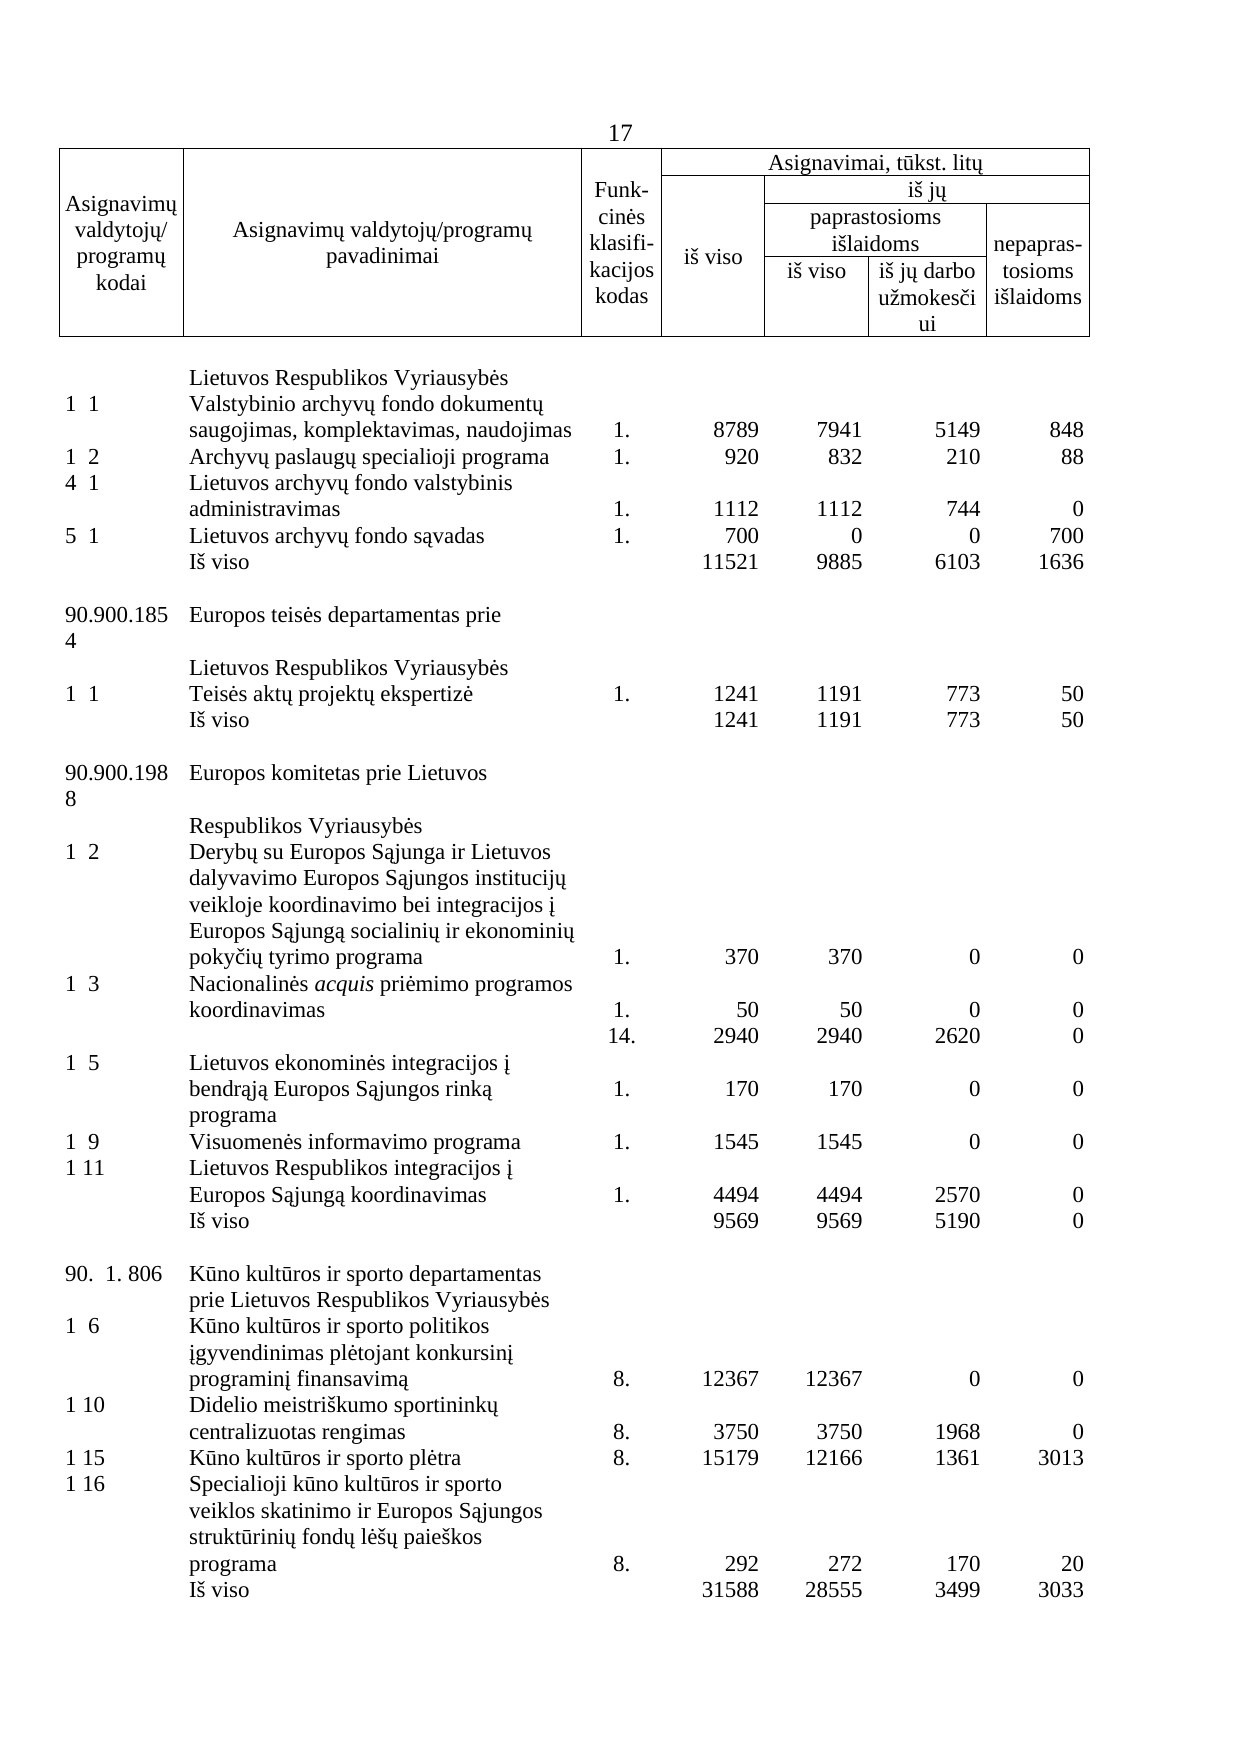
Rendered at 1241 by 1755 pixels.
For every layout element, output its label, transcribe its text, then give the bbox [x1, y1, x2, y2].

table_cell [582, 1233, 661, 1260]
table_cell 170 [661, 1075, 765, 1128]
table_cell [868, 1471, 986, 1497]
table_cell Kūno kultūros ir sporto politikos [183, 1313, 582, 1339]
table_cell Visuomenės informavimo programa [183, 1128, 582, 1154]
table_cell [986, 601, 1089, 653]
table_cell [986, 864, 1089, 891]
table_cell [582, 970, 661, 996]
table_cell [582, 601, 661, 653]
table_cell [868, 1286, 986, 1312]
table_cell [582, 1576, 661, 1602]
table_cell programa [183, 1550, 582, 1576]
table_cell 3750 [765, 1418, 868, 1444]
table_cell Lietuvos archyvų fondo valstybinis [183, 469, 582, 495]
table_cell [868, 970, 986, 996]
table_cell 2940 [661, 1023, 765, 1049]
table_cell 3499 [868, 1576, 986, 1602]
table_cell [59, 1233, 183, 1260]
table_cell [986, 1154, 1089, 1181]
table_cell 0 [986, 495, 1089, 522]
table_cell [765, 1391, 868, 1418]
table_cell dalyvavimo Europos Sąjungos institucijų [183, 864, 582, 891]
table_cell [661, 601, 765, 653]
table_cell 773 [868, 706, 986, 733]
table_cell [661, 469, 765, 495]
table_cell [661, 864, 765, 891]
table_cell [582, 864, 661, 891]
table_cell 3750 [661, 1418, 765, 1444]
table_cell [183, 733, 582, 759]
table_cell [986, 733, 1089, 759]
table_cell 1 2 [59, 838, 183, 864]
table_cell [59, 733, 183, 759]
table_cell 20 [986, 1550, 1089, 1576]
table_cell [986, 917, 1089, 943]
table_cell [868, 917, 986, 943]
table_cell [868, 838, 986, 864]
table_cell [986, 390, 1089, 416]
table_cell [868, 891, 986, 917]
table_cell [868, 864, 986, 891]
table_cell [765, 601, 868, 653]
table_cell administravimas [183, 495, 582, 522]
table_cell [59, 996, 183, 1022]
table_cell [59, 917, 183, 943]
table_cell [661, 1233, 765, 1260]
table_cell [582, 1391, 661, 1418]
table_cell 1 10 [59, 1391, 183, 1418]
table_cell [661, 1523, 765, 1549]
table_cell [582, 548, 661, 574]
table_cell Didelio meistriškumo sportininkų [183, 1391, 582, 1418]
table_cell 0 [986, 1365, 1089, 1391]
table_header Asignavimai, tūkst. litų [662, 149, 1089, 175]
table_cell 920 [661, 443, 765, 469]
table_cell 1. [582, 1128, 661, 1154]
table_cell 0 [868, 1365, 986, 1391]
table_cell 50 [661, 996, 765, 1022]
table_cell [765, 390, 868, 416]
table_cell [582, 469, 661, 495]
table_cell [661, 1286, 765, 1312]
table_cell 272 [765, 1550, 868, 1576]
table_cell [59, 337, 183, 364]
table_cell 1 2 [59, 443, 183, 469]
table_cell [59, 1523, 183, 1549]
table_cell [582, 759, 661, 812]
table_cell 1. [582, 944, 661, 970]
table_cell 1 5 [59, 1049, 183, 1075]
table_cell [868, 469, 986, 495]
table_cell Lietuvos ekonominės integracijos į [183, 1049, 582, 1075]
table_cell [765, 1286, 868, 1312]
table_cell [59, 495, 183, 522]
table_cell [183, 1233, 582, 1260]
table_cell Teisės aktų projektų ekspertizė [183, 680, 582, 706]
table_cell [986, 654, 1089, 680]
table_cell 9569 [661, 1207, 765, 1233]
table_cell 1241 [661, 680, 765, 706]
table_cell 1 15 [59, 1444, 183, 1471]
table_cell [868, 1154, 986, 1181]
table_cell [986, 1286, 1089, 1312]
table_cell saugojimas, komplektavimas, naudojimas [183, 416, 582, 443]
table_cell Respublikos Vyriausybės [183, 812, 582, 838]
table_cell 5 1 [59, 522, 183, 548]
table_cell Iš viso [183, 548, 582, 574]
table_cell [765, 1233, 868, 1260]
table_cell 31588 [661, 1576, 765, 1602]
table_cell [986, 1391, 1089, 1418]
table_cell 1 1 [59, 680, 183, 706]
table_cell 1. [582, 1181, 661, 1207]
table_cell paprastosioms išlaidoms [765, 204, 986, 256]
table_cell 210 [868, 443, 986, 469]
table_cell [765, 575, 868, 601]
table_cell [582, 917, 661, 943]
table_cell 1 3 [59, 970, 183, 996]
table_cell [59, 706, 183, 733]
table_cell [868, 654, 986, 680]
table_cell bendrąją Europos Sąjungos rinką programa [183, 1075, 582, 1128]
table_cell 1545 [661, 1128, 765, 1154]
table_cell 28555 [765, 1576, 868, 1602]
table_cell [59, 1418, 183, 1444]
table_cell 6103 [868, 548, 986, 574]
table_cell 2940 [765, 1023, 868, 1049]
table_cell 1112 [661, 495, 765, 522]
table_cell 0 [986, 1207, 1089, 1233]
table_cell veiklos skatinimo ir Europos Sąjungos [183, 1497, 582, 1523]
table_cell [986, 575, 1089, 601]
table_cell [986, 364, 1089, 390]
table_cell [765, 1497, 868, 1523]
table_cell centralizuotas rengimas [183, 1418, 582, 1444]
table_cell nepapras-tosioms išlaidoms [987, 204, 1089, 336]
table_cell prie Lietuvos Respublikos Vyriausybės [183, 1286, 582, 1312]
table_cell [868, 1049, 986, 1075]
table_cell [59, 1023, 183, 1049]
table_cell [986, 469, 1089, 495]
table_cell 1636 [986, 548, 1089, 574]
table_cell [986, 891, 1089, 917]
table_cell iš jų [765, 176, 1089, 202]
table_cell [986, 1260, 1089, 1286]
table_cell [868, 337, 986, 364]
table_cell [868, 601, 986, 653]
table_cell Europos Sąjungą koordinavimas [183, 1181, 582, 1207]
table_cell 7941 [765, 416, 868, 443]
table_cell 370 [661, 944, 765, 970]
table_cell [59, 1207, 183, 1233]
table_cell [59, 812, 183, 838]
table_cell 1545 [765, 1128, 868, 1154]
table_cell 0 [986, 1418, 1089, 1444]
table_cell Iš viso [183, 706, 582, 733]
table_cell 0 [868, 522, 986, 548]
table_cell [765, 864, 868, 891]
table_cell 292 [661, 1550, 765, 1576]
table_cell [661, 1497, 765, 1523]
table_cell 4 1 [59, 469, 183, 495]
table_cell 700 [986, 522, 1089, 548]
table_cell 1361 [868, 1444, 986, 1471]
table_cell 0 [986, 1075, 1089, 1128]
table_cell [59, 1497, 183, 1523]
table_cell [868, 759, 986, 812]
table_cell [582, 706, 661, 733]
table_cell 1. [582, 522, 661, 548]
table_cell 1968 [868, 1418, 986, 1444]
table_cell 0 [868, 944, 986, 970]
table_cell įgyvendinimas plėtojant konkursinį [183, 1339, 582, 1365]
table_cell [59, 575, 183, 601]
table_cell 0 [986, 1128, 1089, 1154]
table_cell [59, 1365, 183, 1391]
table_cell [582, 838, 661, 864]
table_cell koordinavimas [183, 996, 582, 1022]
table_cell [59, 654, 183, 680]
table_cell 0 [868, 996, 986, 1022]
table_cell 0 [868, 1075, 986, 1128]
table_cell 3013 [986, 1444, 1089, 1471]
table_cell [765, 917, 868, 943]
table_cell [59, 1075, 183, 1128]
table_cell [582, 364, 661, 390]
table_cell Kūno kultūros ir sporto plėtra [183, 1444, 582, 1471]
table_cell [582, 1260, 661, 1286]
table_cell [59, 416, 183, 443]
table_cell [59, 944, 183, 970]
table_cell Lietuvos Respublikos Vyriausybės [183, 654, 582, 680]
table_cell 832 [765, 443, 868, 469]
table_cell [661, 917, 765, 943]
table_cell 700 [661, 522, 765, 548]
table_cell 1112 [765, 495, 868, 522]
table_cell [661, 575, 765, 601]
table_cell 1. [582, 1075, 661, 1128]
table_cell pokyčių tyrimo programa [183, 944, 582, 970]
table_cell 5149 [868, 416, 986, 443]
table_cell iš viso [765, 257, 868, 336]
table_cell Lietuvos Respublikos integracijos į [183, 1154, 582, 1181]
table_cell Europos Sąjungą socialinių ir ekonominių [183, 917, 582, 943]
table_cell Europos komitetas prie Lietuvos [183, 759, 582, 812]
table_cell veikloje koordinavimo bei integracijos į [183, 891, 582, 917]
table_cell iš jų darbo užmokesčiui [869, 257, 986, 336]
table_cell [661, 390, 765, 416]
table_cell [868, 1260, 986, 1286]
table_cell 12367 [661, 1365, 765, 1391]
table_cell [868, 733, 986, 759]
table_cell [868, 1233, 986, 1260]
table_cell 4494 [765, 1181, 868, 1207]
table_cell [582, 1339, 661, 1365]
table_cell Kūno kultūros ir sporto departamentas [183, 1260, 582, 1286]
table_cell [986, 1471, 1089, 1497]
table_cell [868, 1339, 986, 1365]
table_cell 9569 [765, 1207, 868, 1233]
table_cell 1 1 [59, 390, 183, 416]
table_cell [986, 1233, 1089, 1260]
table_cell 1 16 [59, 1471, 183, 1497]
table_cell 14. [582, 1023, 661, 1049]
table_cell 90. 1. 806 [59, 1260, 183, 1286]
table_cell struktūrinių fondų lėšų paieškos [183, 1523, 582, 1549]
table_cell 8. [582, 1550, 661, 1576]
table_cell 11521 [661, 548, 765, 574]
table_cell [661, 1391, 765, 1418]
table_cell [582, 1313, 661, 1339]
table_cell [765, 469, 868, 495]
table_cell iš viso [662, 176, 764, 336]
table_cell [986, 1497, 1089, 1523]
table_cell [986, 970, 1089, 996]
table_cell 5190 [868, 1207, 986, 1233]
table_cell 1. [582, 416, 661, 443]
table_cell [868, 1313, 986, 1339]
table_cell [765, 1154, 868, 1181]
table_cell 1191 [765, 706, 868, 733]
table_cell [59, 548, 183, 574]
table_cell [661, 1339, 765, 1365]
table_cell [868, 364, 986, 390]
table_cell [765, 337, 868, 364]
table_cell 8789 [661, 416, 765, 443]
table_cell [986, 838, 1089, 864]
table_cell [868, 1391, 986, 1418]
table_cell [582, 654, 661, 680]
table_cell [661, 970, 765, 996]
table_cell [661, 1313, 765, 1339]
table_cell [868, 1497, 986, 1523]
table_cell [661, 733, 765, 759]
table_cell [582, 1471, 661, 1497]
table_cell [183, 1023, 582, 1049]
table_cell [183, 575, 582, 601]
table_cell 0 [868, 1128, 986, 1154]
table_cell 50 [765, 996, 868, 1022]
table_cell [582, 1207, 661, 1233]
table_cell [868, 812, 986, 838]
table_cell Archyvų paslaugų specialioji programa [183, 443, 582, 469]
table_cell [582, 1497, 661, 1523]
table_cell [582, 1049, 661, 1075]
table_cell [765, 733, 868, 759]
table_cell [183, 337, 582, 364]
table_cell [986, 1049, 1089, 1075]
table_header Asignavimų valdytojų/ programų kodai [60, 149, 183, 336]
table_cell [765, 364, 868, 390]
table_cell [59, 364, 183, 390]
table_cell 1 6 [59, 1313, 183, 1339]
table_cell 2620 [868, 1023, 986, 1049]
table_cell [582, 390, 661, 416]
table_cell [868, 390, 986, 416]
table_cell Europos teisės departamentas prie [183, 601, 582, 653]
table_cell [661, 812, 765, 838]
table_cell 88 [986, 443, 1089, 469]
table_cell 170 [765, 1075, 868, 1128]
table_cell 12166 [765, 1444, 868, 1471]
table_cell [765, 1523, 868, 1549]
table_cell [986, 1523, 1089, 1549]
table_cell Valstybinio archyvų fondo dokumentų [183, 390, 582, 416]
table_cell 12367 [765, 1365, 868, 1391]
table_cell 1191 [765, 680, 868, 706]
table_cell programinį finansavimą [183, 1365, 582, 1391]
table_cell [582, 891, 661, 917]
table_cell [582, 1286, 661, 1312]
table_cell 8. [582, 1444, 661, 1471]
table_cell Nacionalinės acquis priėmimo programos [183, 970, 582, 996]
table_cell [582, 812, 661, 838]
table_cell [661, 1049, 765, 1075]
table_cell 1. [582, 996, 661, 1022]
table_cell [661, 654, 765, 680]
table_cell [582, 733, 661, 759]
table_cell [986, 337, 1089, 364]
table_cell 1241 [661, 706, 765, 733]
table_cell [661, 891, 765, 917]
table_cell [661, 1260, 765, 1286]
table_cell Lietuvos archyvų fondo sąvadas [183, 522, 582, 548]
table_cell 50 [986, 680, 1089, 706]
table_cell 90.900.1988 [59, 759, 183, 812]
table_cell [986, 812, 1089, 838]
table_cell 170 [868, 1550, 986, 1576]
table_cell 1. [582, 680, 661, 706]
table_header Funk-cinės klasifi-kacijos kodas [582, 149, 661, 336]
table_cell [59, 1339, 183, 1365]
table_cell 773 [868, 680, 986, 706]
table_cell 848 [986, 416, 1089, 443]
table_cell 0 [986, 944, 1089, 970]
table_cell 15179 [661, 1444, 765, 1471]
table_cell 2570 [868, 1181, 986, 1207]
table_cell 1. [582, 495, 661, 522]
table_cell [765, 891, 868, 917]
table_cell [59, 864, 183, 891]
table_cell 744 [868, 495, 986, 522]
table_cell 4494 [661, 1181, 765, 1207]
table_cell Iš viso [183, 1207, 582, 1233]
table_cell [582, 1523, 661, 1549]
table_cell [986, 759, 1089, 812]
table_cell [59, 1286, 183, 1312]
table_cell [765, 812, 868, 838]
table_cell 0 [765, 522, 868, 548]
table_cell 8. [582, 1365, 661, 1391]
table_cell [765, 1049, 868, 1075]
table_cell 1 11 [59, 1154, 183, 1181]
table_cell [765, 838, 868, 864]
table_cell [765, 1260, 868, 1286]
table_cell 1. [582, 443, 661, 469]
table_cell [582, 1154, 661, 1181]
table_cell [765, 654, 868, 680]
table_cell 90.900.1854 [59, 601, 183, 653]
table_cell 8. [582, 1418, 661, 1444]
table_cell 0 [986, 1023, 1089, 1049]
table_cell [765, 970, 868, 996]
table_header Asignavimų valdytojų/programų pavadinimai [184, 149, 581, 336]
table_cell [661, 759, 765, 812]
table_cell [765, 1339, 868, 1365]
table_cell [868, 575, 986, 601]
table_cell [661, 1471, 765, 1497]
table_cell [986, 1313, 1089, 1339]
table_cell [661, 1154, 765, 1181]
table_cell [59, 891, 183, 917]
table_cell [661, 337, 765, 364]
table_cell 9885 [765, 548, 868, 574]
table_cell [765, 1313, 868, 1339]
table_cell 3033 [986, 1576, 1089, 1602]
table_cell [661, 364, 765, 390]
table_cell 0 [986, 996, 1089, 1022]
table_cell [765, 1471, 868, 1497]
table_cell Iš viso [183, 1576, 582, 1602]
table_cell Lietuvos Respublikos Vyriausybės [183, 364, 582, 390]
table_cell Derybų su Europos Sąjunga ir Lietuvos [183, 838, 582, 864]
table_cell 50 [986, 706, 1089, 733]
table_cell [59, 1550, 183, 1576]
table_cell Specialioji kūno kultūros ir sporto [183, 1471, 582, 1497]
table_cell 1 9 [59, 1128, 183, 1154]
table_cell [661, 838, 765, 864]
table_cell [986, 1339, 1089, 1365]
table_cell [582, 575, 661, 601]
table_cell [765, 759, 868, 812]
table_cell [59, 1576, 183, 1602]
table_cell [59, 1181, 183, 1207]
table_cell [868, 1523, 986, 1549]
table_cell 370 [765, 944, 868, 970]
table_cell 0 [986, 1181, 1089, 1207]
table_cell [582, 337, 661, 364]
